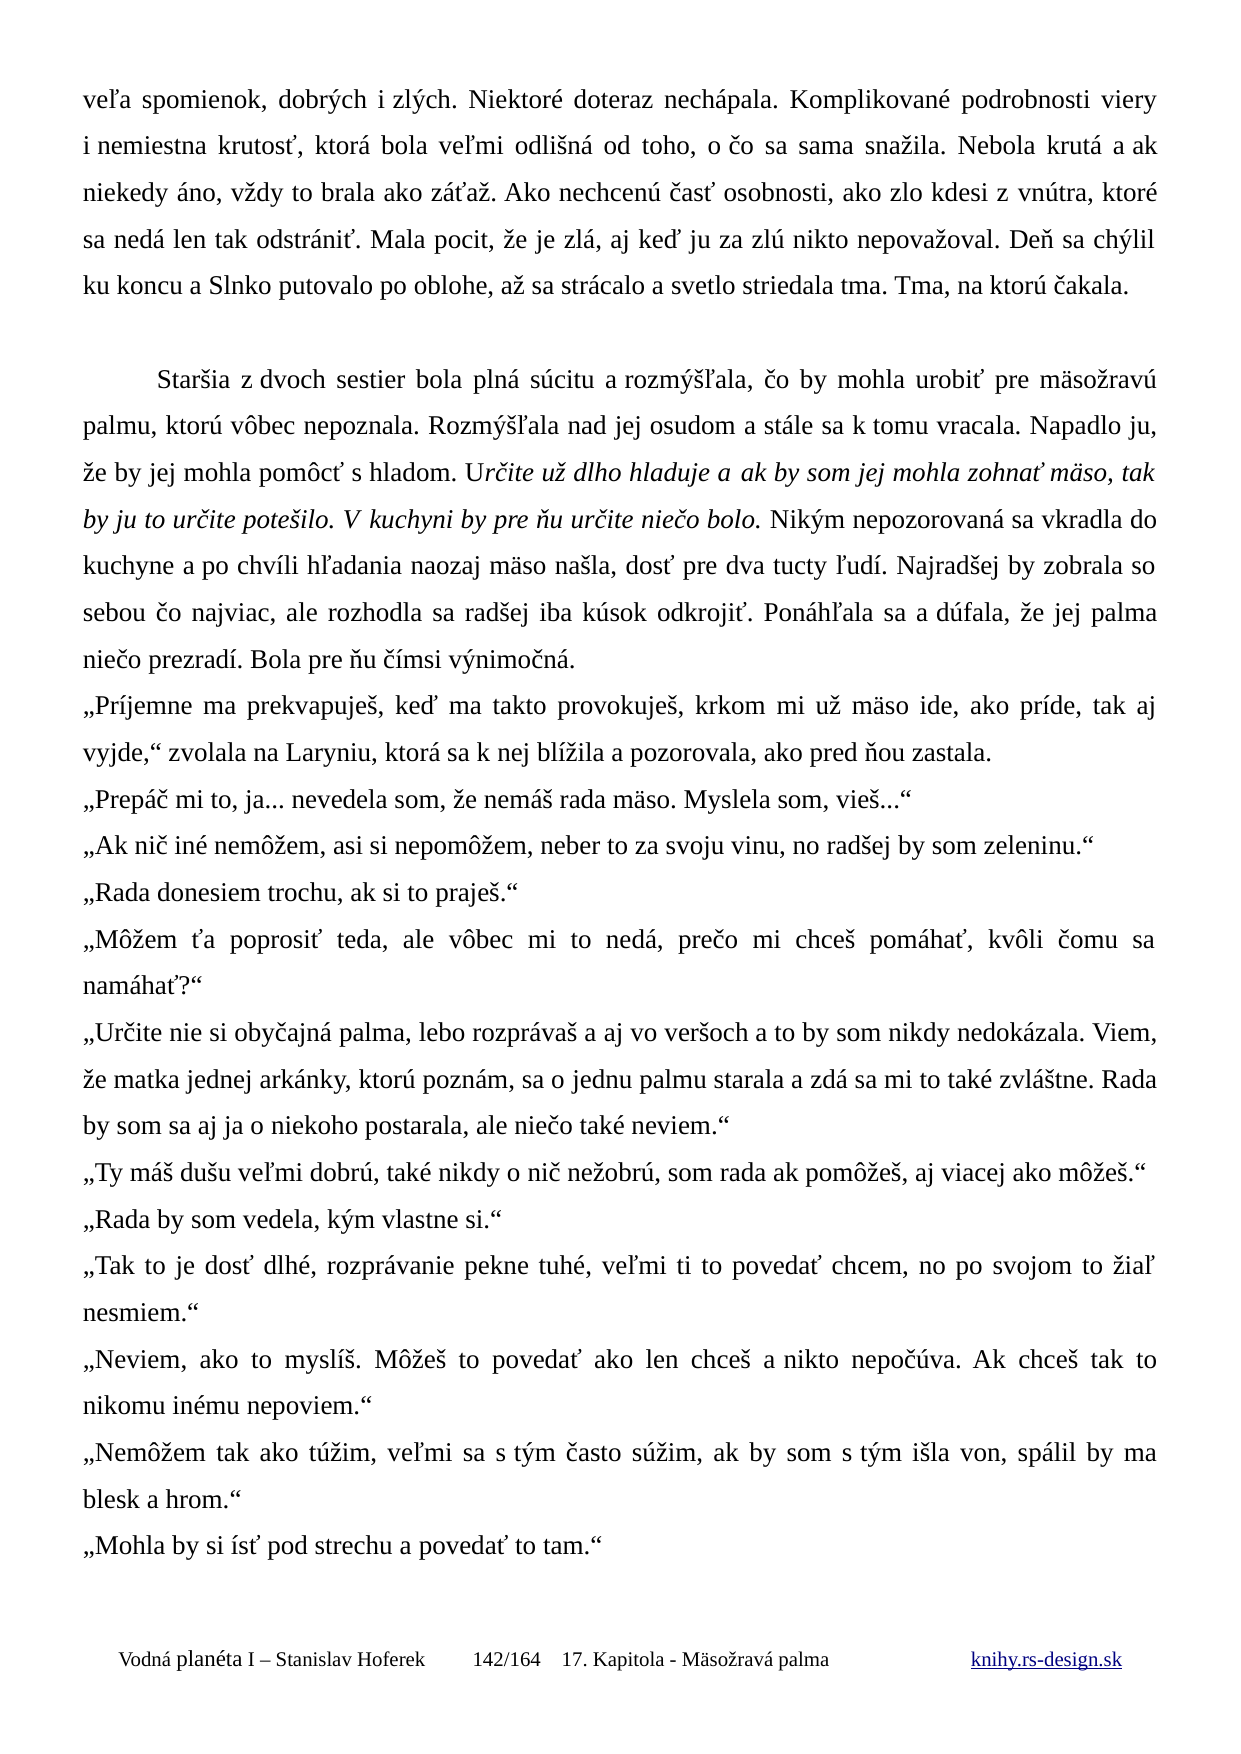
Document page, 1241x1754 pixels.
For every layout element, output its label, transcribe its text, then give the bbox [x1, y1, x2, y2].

text „Ak nič iné nemôžem, asi si nepomôžem, neber to za svoju vinu, no radšej by som zeleninu.“ [83, 829, 1157, 861]
text „Rada donesiem trochu, ak si to praješ.“ [83, 876, 1157, 907]
text Staršia z dvoch sestier bola plná súcitu a rozmýšľala, čo by mohla urobiť pre mäsožravú palmu, ktorú vôbec nepoznala. Rozmýšľala nad jej osudom a stále sa k tomu vracala. Napadlo ju, že by jej mohla pomôcť s hladom. Určite už dlho hladuje a ak by som jej mohla zohnať mäso, tak by ju to určite potešilo. V kuchyni by pre ňu určite niečo bolo. Nikým nepozorovaná sa vkradla do kuchyne a po chvíli hľadania naozaj mäso našla, dosť pre dva tucty ľudí. Najradšej by zobrala so sebou čo najviac, ale rozhodla sa radšej iba kúsok odkrojiť. Ponáhľala sa a dúfala, že jej palma niečo prezradí. Bola pre ňu čímsi výnimočná. [83, 363, 1157, 674]
text „Príjemne ma prekvapuješ, keď ma takto provokuješ, krkom mi už mäso ide, ako príde, tak aj vyjde,“ zvolala na Laryniu, ktorá sa k nej blížila a pozorovala, ako pred ňou zastala. [83, 689, 1157, 767]
text veľa spomienok, dobrých i zlých. Niektoré doteraz nechápala. Komplikované podrobnosti viery i nemiestna krutosť, ktorá bola veľmi odlišná od toho, o čo sa sama snažila. Nebola krutá a ak niekedy áno, vždy to brala ako záťaž. Ako nechcenú časť osobnosti, ako zlo kdesi z vnútra, ktoré sa nedá len tak odstrániť. Mala pocit, že je zlá, aj keď ju za zlú nikto nepovažoval. Deň sa chýlil ku koncu a Slnko putovalo po oblohe, až sa strácalo a svetlo striedala tma. Tma, na ktorú čakala. [83, 83, 1157, 301]
text „Prepáč mi to, ja... nevedela som, že nemáš rada mäso. Myslela som, vieš...“ [83, 783, 1157, 814]
text „Mohla by si ísť pod strechu a povedať to tam.“ [83, 1529, 1157, 1561]
text „Ty máš dušu veľmi dobrú, také nikdy o nič nežobrú, som rada ak pomôžeš, aj viacej ako môžeš.“ [83, 1156, 1157, 1187]
text „Môžem ťa poprosiť teda, ale vôbec mi to nedá, prečo mi chceš pomáhať, kvôli čomu sa namáhať?“ [83, 923, 1157, 1001]
text „Nemôžem tak ako túžim, veľmi sa s tým často súžim, ak by som s tým išla von, spálil by ma blesk a hrom.“ [83, 1436, 1157, 1514]
text „Určite nie si obyčajná palma, lebo rozprávaš a aj vo veršoch a to by som nikdy nedokázala. Viem, že matka jednej arkánky, ktorú poznám, sa o jednu palmu starala a zdá sa mi to také zvláštne. Rada by som sa aj ja o niekoho postarala, ale niečo také neviem.“ [83, 1016, 1157, 1141]
text „Rada by som vedela, kým vlastne si.“ [83, 1203, 1157, 1234]
text „Neviem, ako to myslíš. Môžeš to povedať ako len chceš a nikto nepočúva. Ak chceš tak to nikomu inému nepoviem.“ [83, 1343, 1157, 1421]
text „Tak to je dosť dlhé, rozprávanie pekne tuhé, veľmi ti to povedať chcem, no po svojom to žiaľ nesmiem.“ [83, 1249, 1157, 1327]
